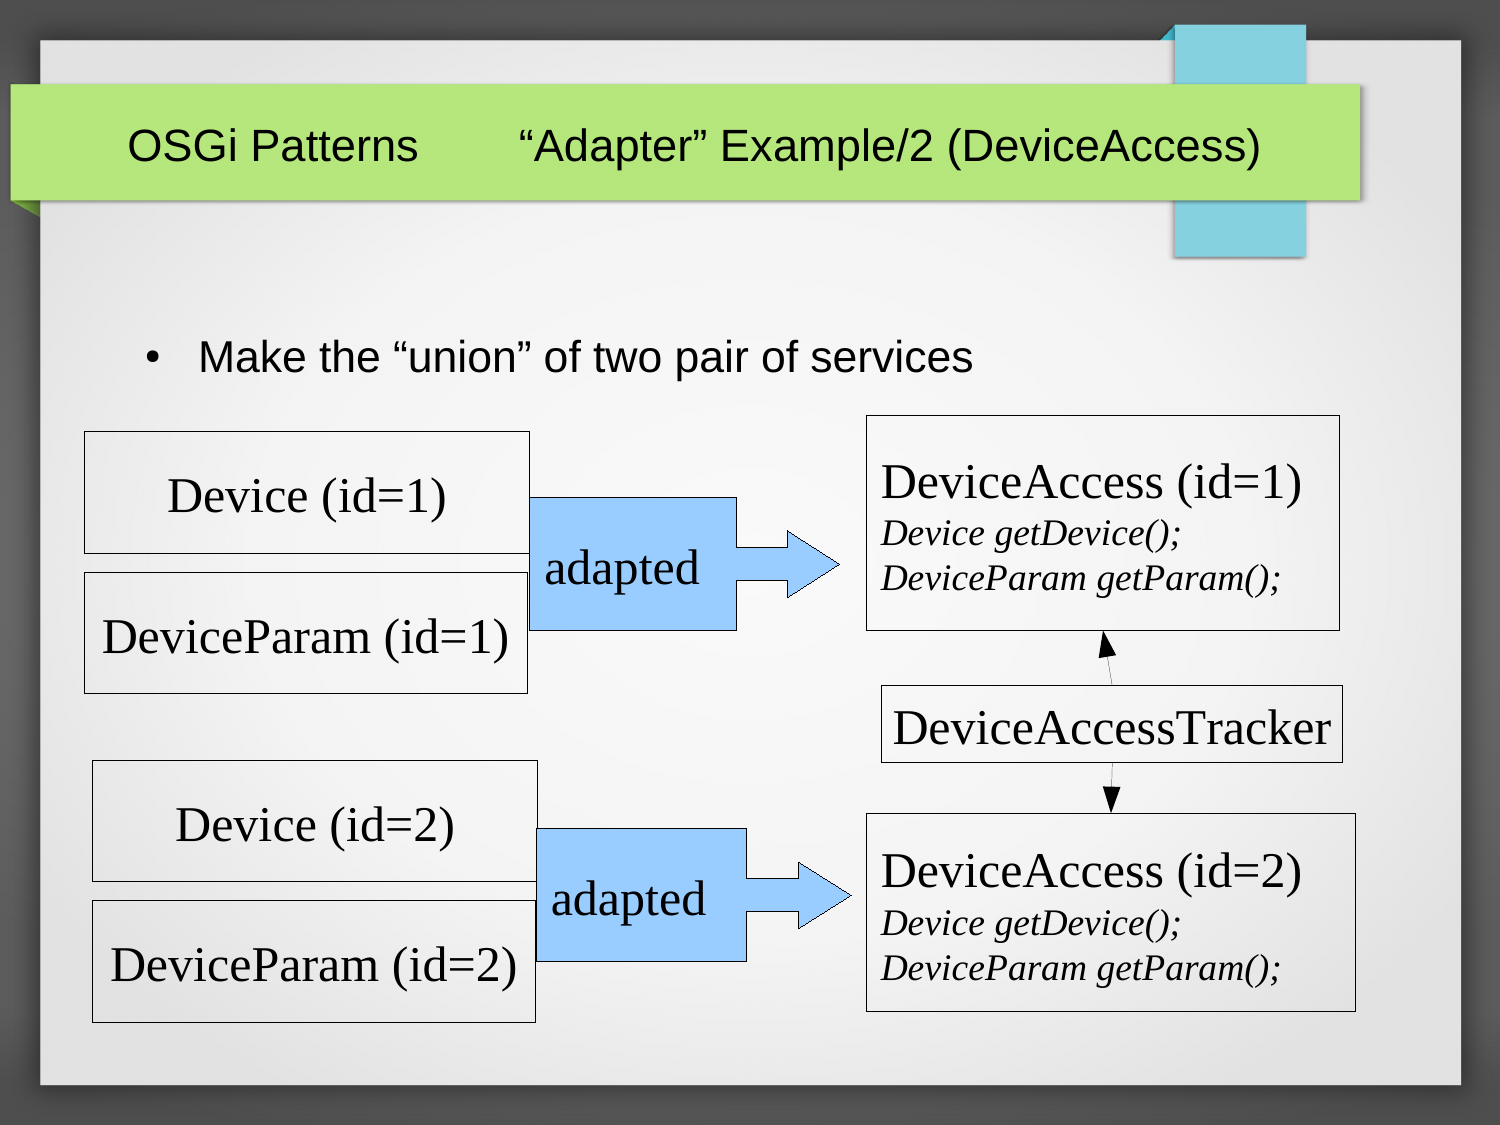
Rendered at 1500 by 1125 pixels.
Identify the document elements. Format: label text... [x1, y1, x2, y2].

text_box DeviceParam (id=1) [84, 572, 528, 694]
text_box adapted [529, 497, 840, 631]
text_box DeviceAccessTracker [881, 685, 1343, 763]
text_box DeviceParam (id=2) [92, 900, 536, 1023]
text_box DeviceAccess (id=2) Device getDevice(); DeviceParam getParam(); [866, 813, 1356, 1012]
text_box adapted [536, 828, 852, 962]
picture [0, 0, 1500, 1125]
text_box DeviceAccess (id=1) Device getDevice(); DeviceParam getParam(); [866, 415, 1340, 631]
title OSGi Patterns “Adapter” Example/2 (DeviceAccess) [112, 42, 1462, 249]
list Make the “union” of two pair of services [112, 324, 1388, 440]
text_box Device (id=1) [84, 431, 530, 554]
text_box Device (id=2) [92, 760, 538, 882]
